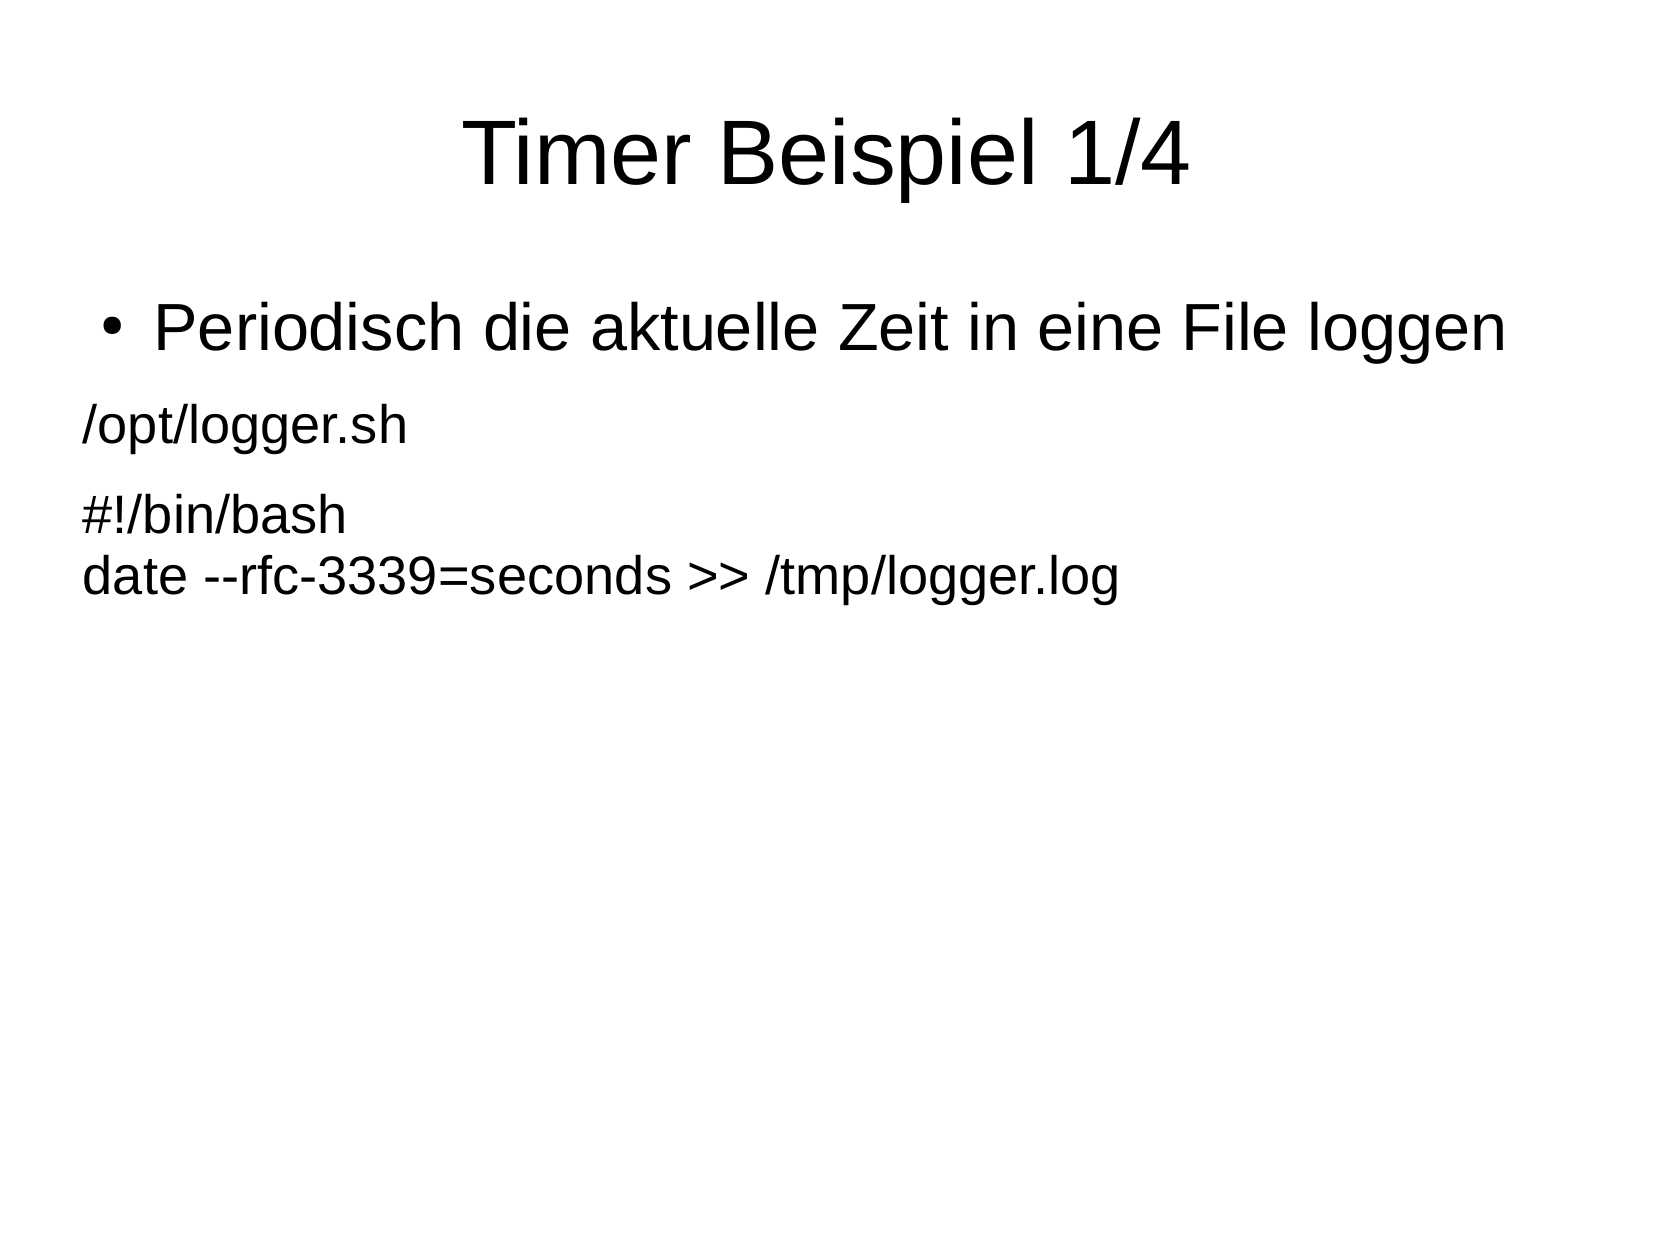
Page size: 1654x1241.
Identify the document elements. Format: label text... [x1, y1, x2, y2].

title Timer Beispiel 1/4 [82, 49, 1571, 257]
list Periodisch die aktuelle Zeit in eine File loggen /opt/logger.sh #!/bin/bash date --rfc-3339=seconds >> /tmp/logger.log [82, 290, 1571, 1010]
